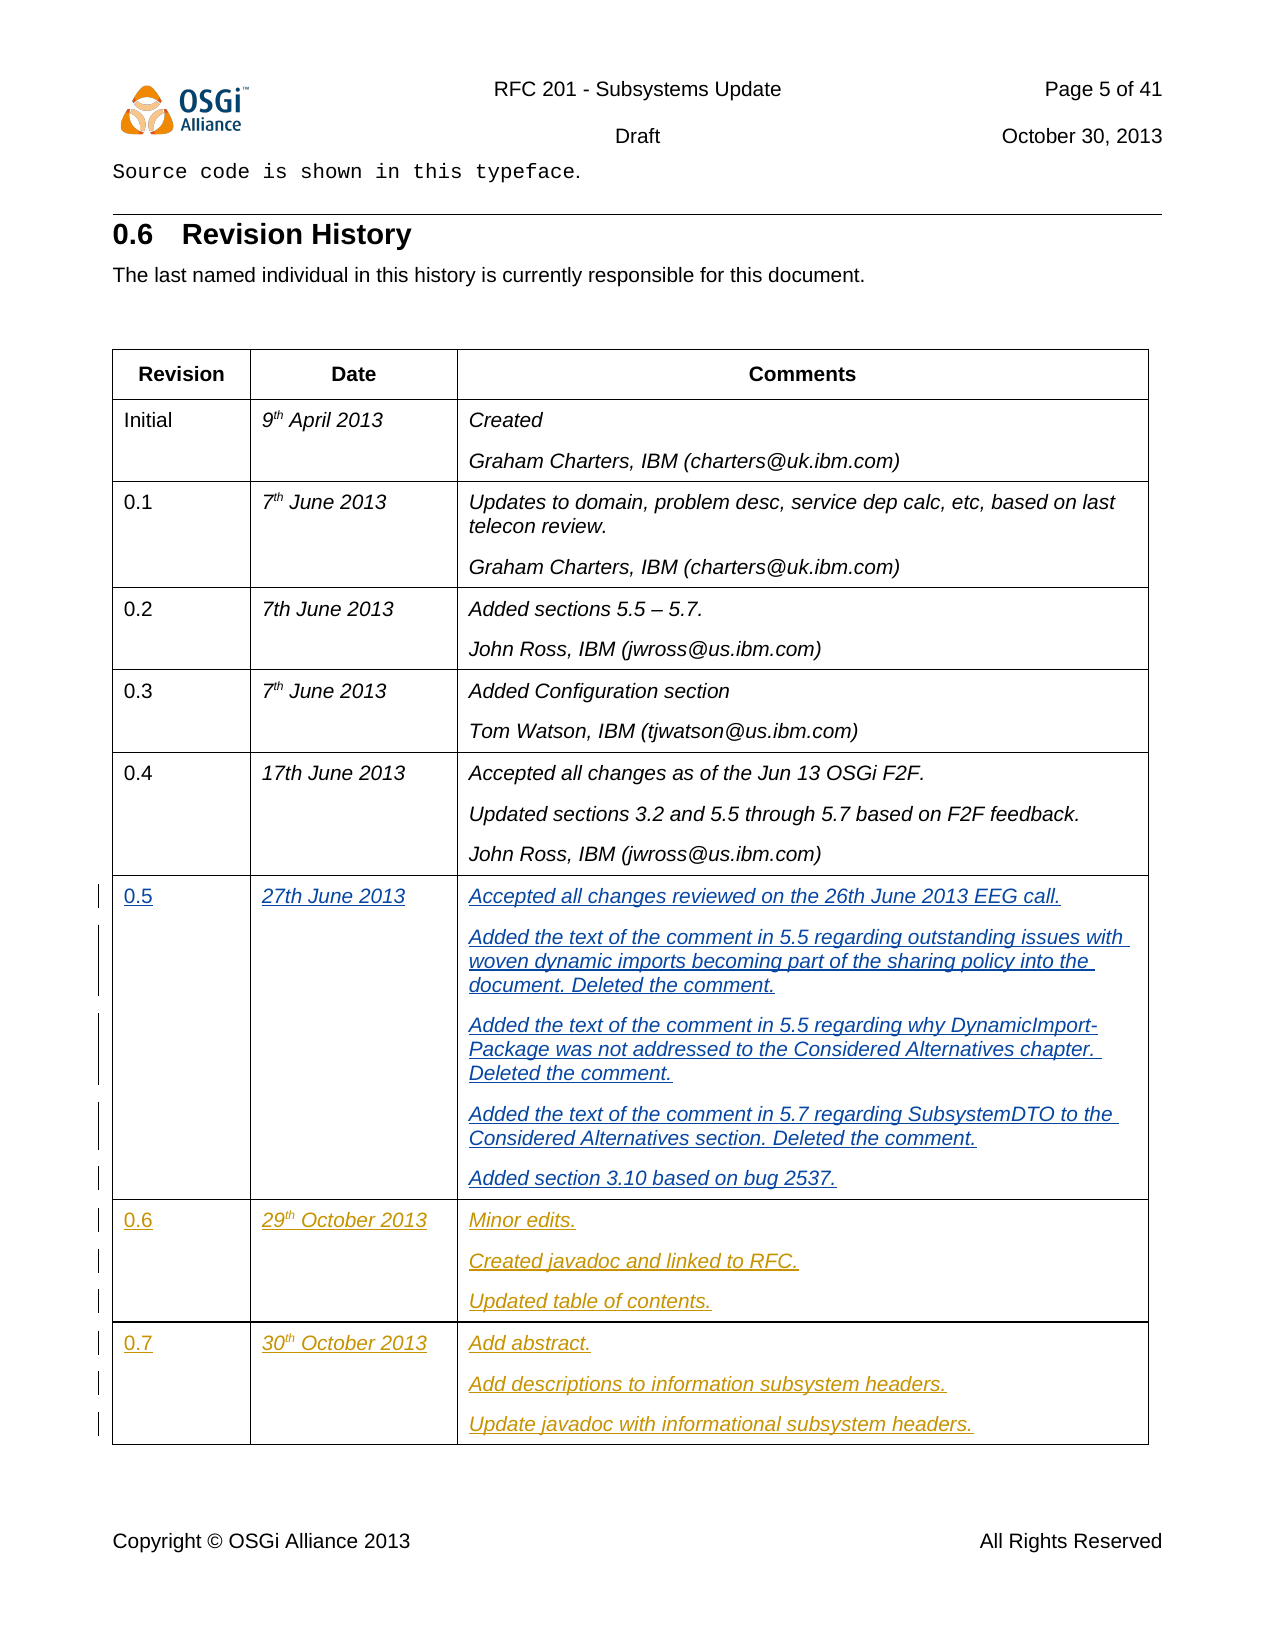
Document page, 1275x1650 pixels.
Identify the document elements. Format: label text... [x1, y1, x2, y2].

table_cell Add abstract. Add descriptions to information subsystem headers. Update javadoc with informational subsystem headers. [458, 1323, 1148, 1444]
table_cell Minor edits. Created javadoc and linked to RFC. Updated table of contents. [458, 1200, 1148, 1321]
table_cell 0.4 [113, 753, 250, 874]
table_cell 17th June 2013 [251, 753, 457, 874]
picture [113, 78, 257, 142]
table_cell 0.3 [113, 670, 250, 752]
table_header Revision [113, 350, 250, 398]
table_cell 29th October 2013 [251, 1200, 457, 1321]
table_cell Added Configuration section Tom Watson, IBM (tjwatson@us.ibm.com) [458, 670, 1148, 752]
table_cell Accepted all changes as of the Jun 13 OSGi F2F. Updated sections 3.2 and 5.5 through 5.7 based on F2F feedback. John Ross, IBM (jwross@us.ibm.com) [458, 753, 1148, 874]
table_cell 7th June 2013 [251, 482, 457, 587]
table_cell 0.1 [113, 482, 250, 587]
table_cell Initial [113, 400, 250, 481]
table_header Date [251, 350, 457, 398]
table_header Comments [458, 350, 1148, 398]
text Source code is shown in this typeface. [112, 159, 1162, 185]
subtitle Revision History [112, 215, 1162, 251]
table_cell Created Graham Charters, IBM (charters@uk.ibm.com) [458, 400, 1148, 481]
table_cell Updates to domain, problem desc, service dep calc, etc, based on last telecon review. Graham Charters, IBM (charters@uk.ibm.com) [458, 482, 1148, 587]
table_cell 0.7 [113, 1323, 250, 1444]
table_cell 7th June 2013 [251, 588, 457, 669]
table_cell 0.2 [113, 588, 250, 669]
table_cell Accepted all changes reviewed on the 26th June 2013 EEG call. Added the text of the comment in 5.5 regarding outstanding issues with woven dynamic imports becoming part of the sharing policy into the document. Deleted the comment. Added the text of the comment in 5.5 regarding why DynamicImport-Package was not addressed to the Considered Alternatives chapter. Deleted the comment. Added the text of the comment in 5.7 regarding SubsystemDTO to the Considered Alternatives section. Deleted the comment. Added section 3.10 based on bug 2537. [458, 876, 1148, 1198]
text The last named individual in this history is currently responsible for this document. [112, 263, 1162, 287]
table_cell 7th June 2013 [251, 670, 457, 752]
table_cell 0.5 [113, 876, 250, 1198]
table_cell Added sections 5.5 – 5.7. John Ross, IBM (jwross@us.ibm.com) [458, 588, 1148, 669]
table_cell 30th October 2013 [251, 1323, 457, 1444]
table_cell 9th April 2013 [251, 400, 457, 481]
table_cell 0.6 [113, 1200, 250, 1321]
table_cell 27th June 2013 [251, 876, 457, 1198]
